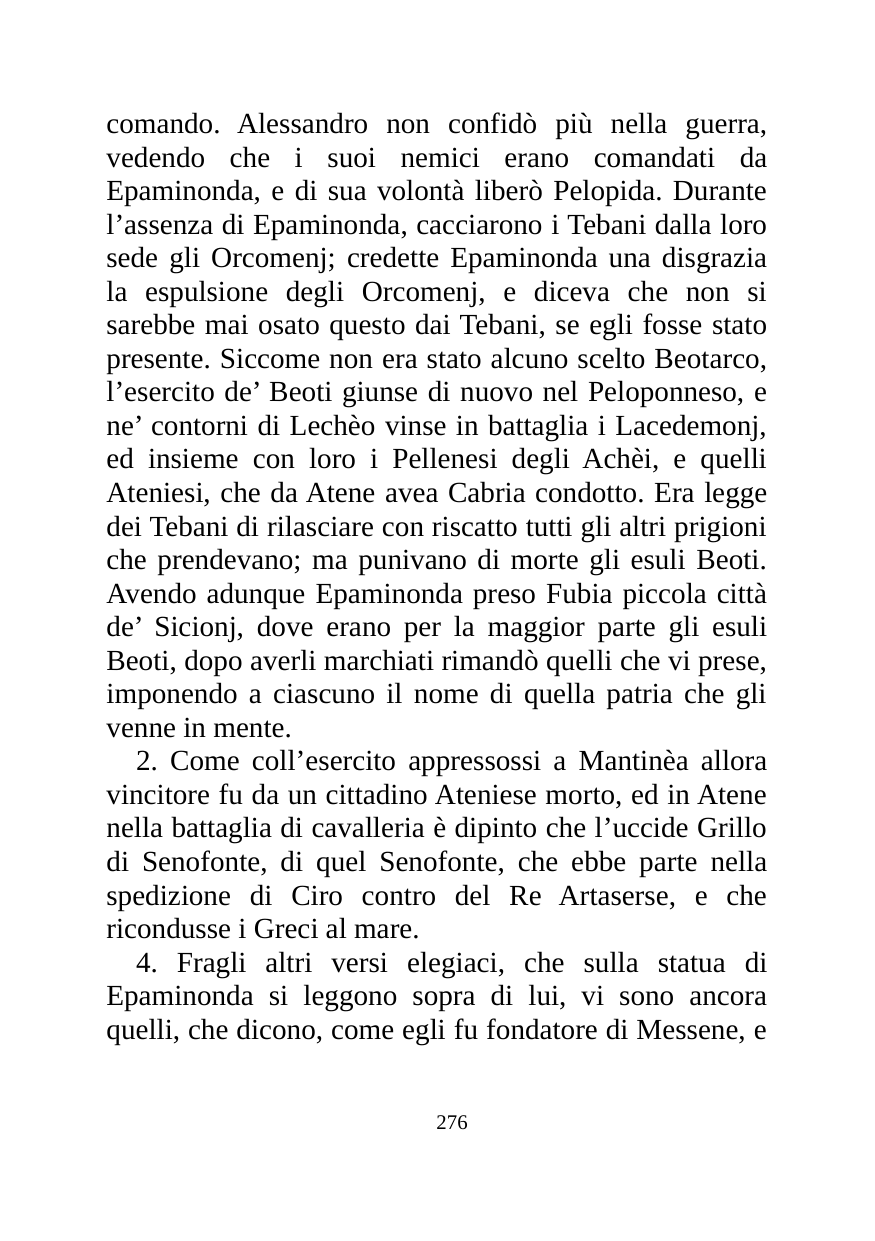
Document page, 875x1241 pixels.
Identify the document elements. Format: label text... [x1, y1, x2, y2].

text 4. Fragli altri versi elegiaci, che sulla statua di Epaminonda si leggono sopra di lui, vi sono ancora quelli, che dicono, come egli fu fondatore di Messene, e [106, 945, 768, 1045]
text comando. Alessandro non confidò più nella guerra, vedendo che i suoi nemici erano comandati da Epaminonda, e di sua volontà liberò Pelopida. Durante l’assenza di Epaminonda, cacciarono i Tebani dalla loro sede gli Orcomenj; credette Epaminonda una disgrazia la espulsione degli Orcomenj, e diceva che non si sarebbe mai osato questo dai Tebani, se egli fosse stato presente. Siccome non era stato alcuno scelto Beotarco, l’esercito de’ Beoti giunse di nuovo nel Peloponneso, e ne’ contorni di Lechèo vinse in battaglia i Lacedemonj, ed insieme con loro i Pellenesi degli Achèi, e quelli Ateniesi, che da Atene avea Cabria condotto. Era legge dei Tebani di rilasciare con riscatto tutti gli altri prigioni che prendevano; ma punivano di morte gli esuli Beoti. Avendo adunque Epaminonda preso Fubia piccola città de’ Sicionj, dove erano per la maggior parte gli esuli Beoti, dopo averli marchiati rimandò quelli che vi prese, imponendo a ciascuno il nome di quella patria che gli venne in mente. [106, 106, 768, 743]
text 2. Come coll’esercito appressossi a Mantinèa allora vincitore fu da un cittadino Ateniese morto, ed in Atene nella battaglia di cavalleria è dipinto che l’uccide Grillo di Senofonte, di quel Senofonte, che ebbe parte nella spedizione di Ciro contro del Re Artaserse, e che ricondusse i Greci al mare. [106, 743, 768, 945]
